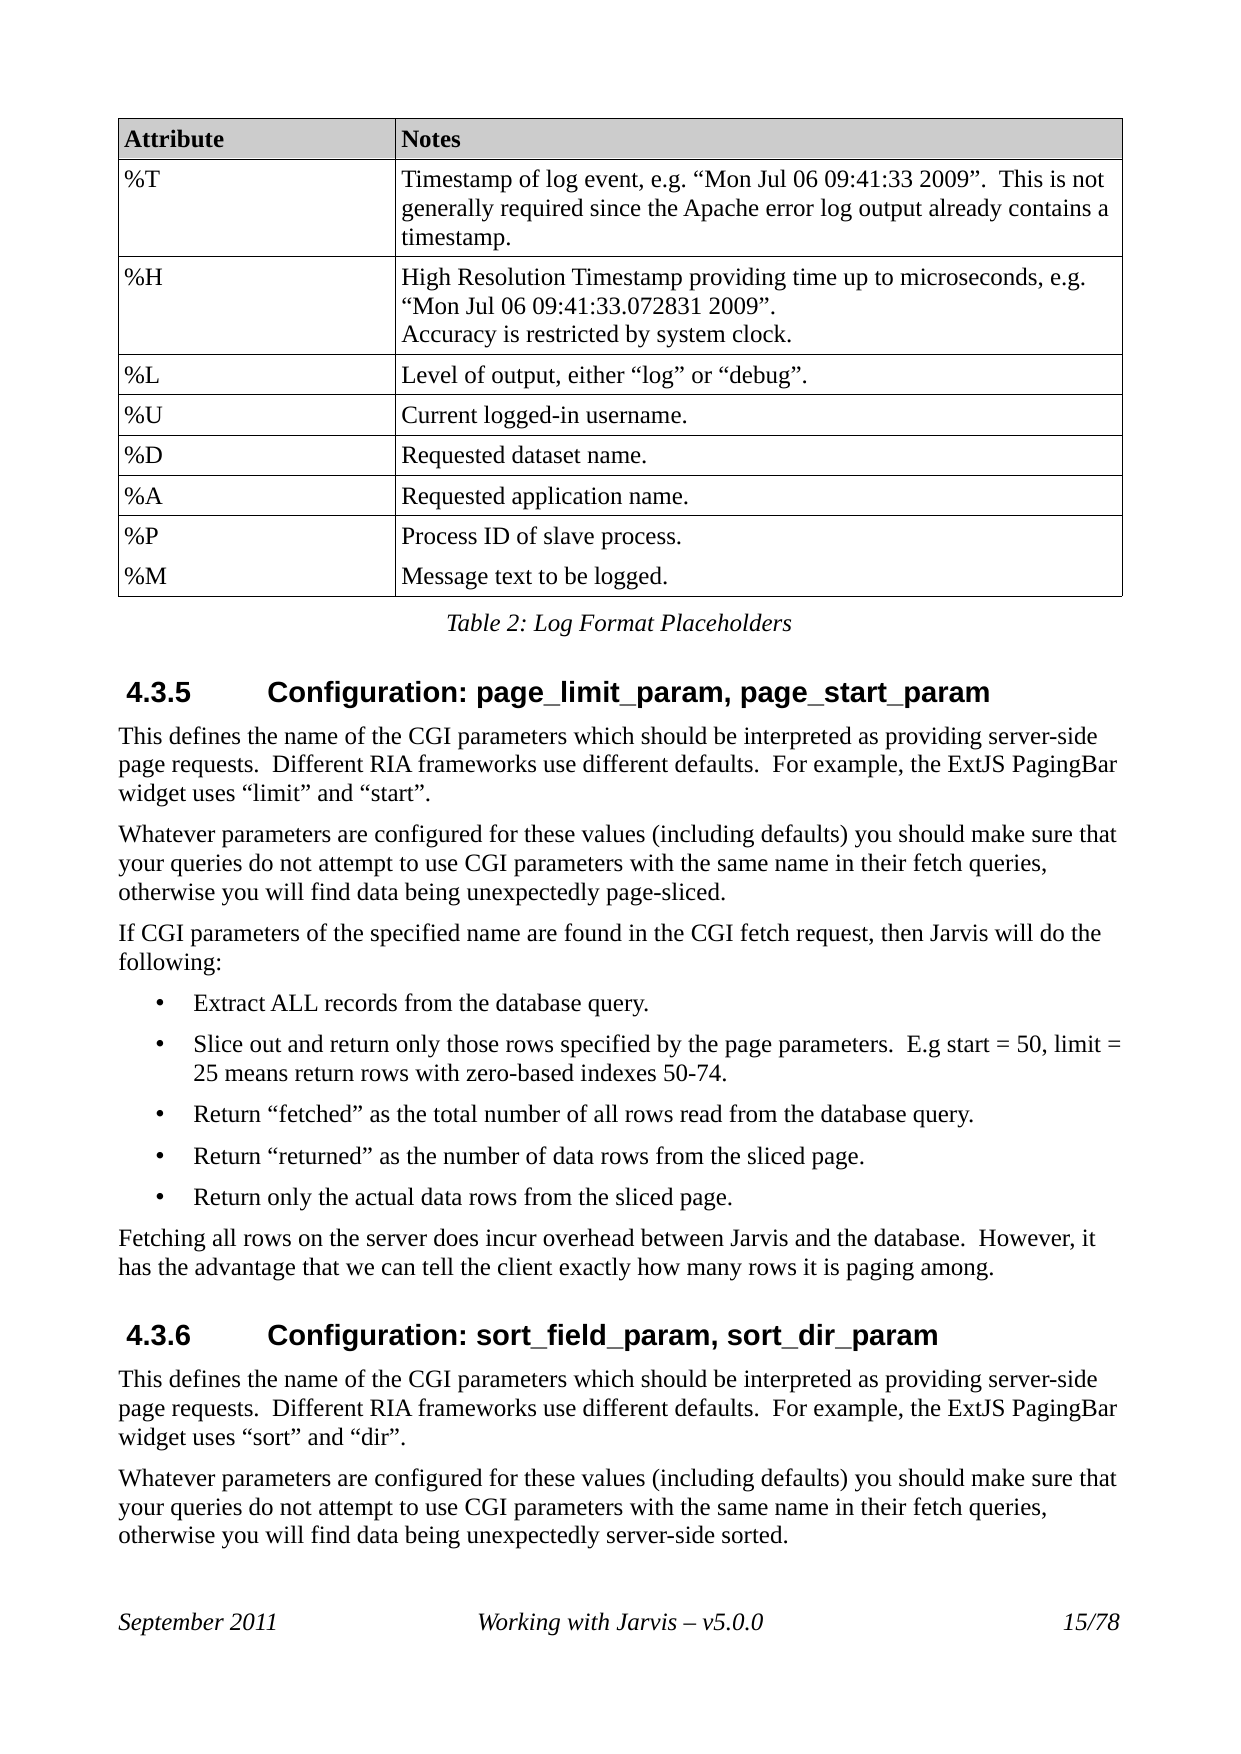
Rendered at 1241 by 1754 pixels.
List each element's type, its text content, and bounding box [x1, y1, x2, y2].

table_cell %U [119, 395, 395, 435]
table_cell Timestamp of log event, e.g. “Mon Jul 06 09:41:33 2009”. This is not generally required since the Apache error log output already contains a timestamp. [396, 160, 1122, 256]
list Slice out and return only those rows specified by the page parameters. E.g start = 50, limit = 25 means return rows with zero-based indexes 50-74. [156, 1029, 1122, 1087]
table_cell %T [119, 160, 395, 256]
table_cell Requested dataset name. [396, 436, 1122, 475]
table_header Attribute [119, 119, 395, 158]
subtitle Configuration: sort_field_param, sort_dir_param [118, 1318, 1122, 1352]
text This defines the name of the CGI parameters which should be interpreted as providing server-side page requests. Different RIA frameworks use different defaults. For example, the ExtJS PagingBar widget uses “limit” and “start”. [118, 721, 1122, 807]
table_cell High Resolution Timestamp providing time up to microseconds, e.g. “Mon Jul 06 09:41:33.072831 2009”. Accuracy is restricted by system clock. [396, 257, 1122, 354]
table_cell %H [119, 257, 395, 354]
text If CGI parameters of the specified name are found in the CGI fetch request, then Jarvis will do the following: [118, 918, 1122, 976]
list Return only the actual data rows from the sliced page. [156, 1182, 1122, 1211]
subtitle Configuration: page_limit_param, page_start_param [118, 675, 1122, 708]
table_cell Message text to be logged. [396, 556, 1122, 596]
list Extract ALL records from the database query. [156, 988, 1122, 1017]
table_cell %P [119, 516, 395, 556]
text Fetching all rows on the server does incur overhead between Jarvis and the database. However, it has the advantage that we can tell the client exactly how many rows it is paging among. [118, 1223, 1122, 1281]
table_cell %D [119, 436, 395, 475]
table_cell %L [119, 355, 395, 394]
text This defines the name of the CGI parameters which should be interpreted as providing server-side page requests. Different RIA frameworks use different defaults. For example, the ExtJS PagingBar widget uses “sort” and “dir”. [118, 1364, 1122, 1451]
table_cell Current logged-in username. [396, 395, 1122, 435]
text Table 2: Log Format Placeholders [118, 608, 1122, 637]
text Whatever parameters are configured for these values (including defaults) you should make sure that your queries do not attempt to use CGI parameters with the same name in their fetch queries, otherwise you will find data being unexpectedly server-side sorted. [118, 1463, 1122, 1549]
table_header Notes [396, 119, 1122, 158]
table_cell Process ID of slave process. [396, 516, 1122, 556]
table_cell Level of output, either “log” or “debug”. [396, 355, 1122, 394]
list Return “returned” as the number of data rows from the sliced page. [156, 1141, 1122, 1169]
list Return “fetched” as the total number of all rows read from the database query. [156, 1099, 1122, 1128]
table_cell %M [119, 556, 395, 596]
table_cell Requested application name. [396, 476, 1122, 515]
text Whatever parameters are configured for these values (including defaults) you should make sure that your queries do not attempt to use CGI parameters with the same name in their fetch queries, otherwise you will find data being unexpectedly page-sliced. [118, 819, 1122, 906]
table_cell %A [119, 476, 395, 515]
